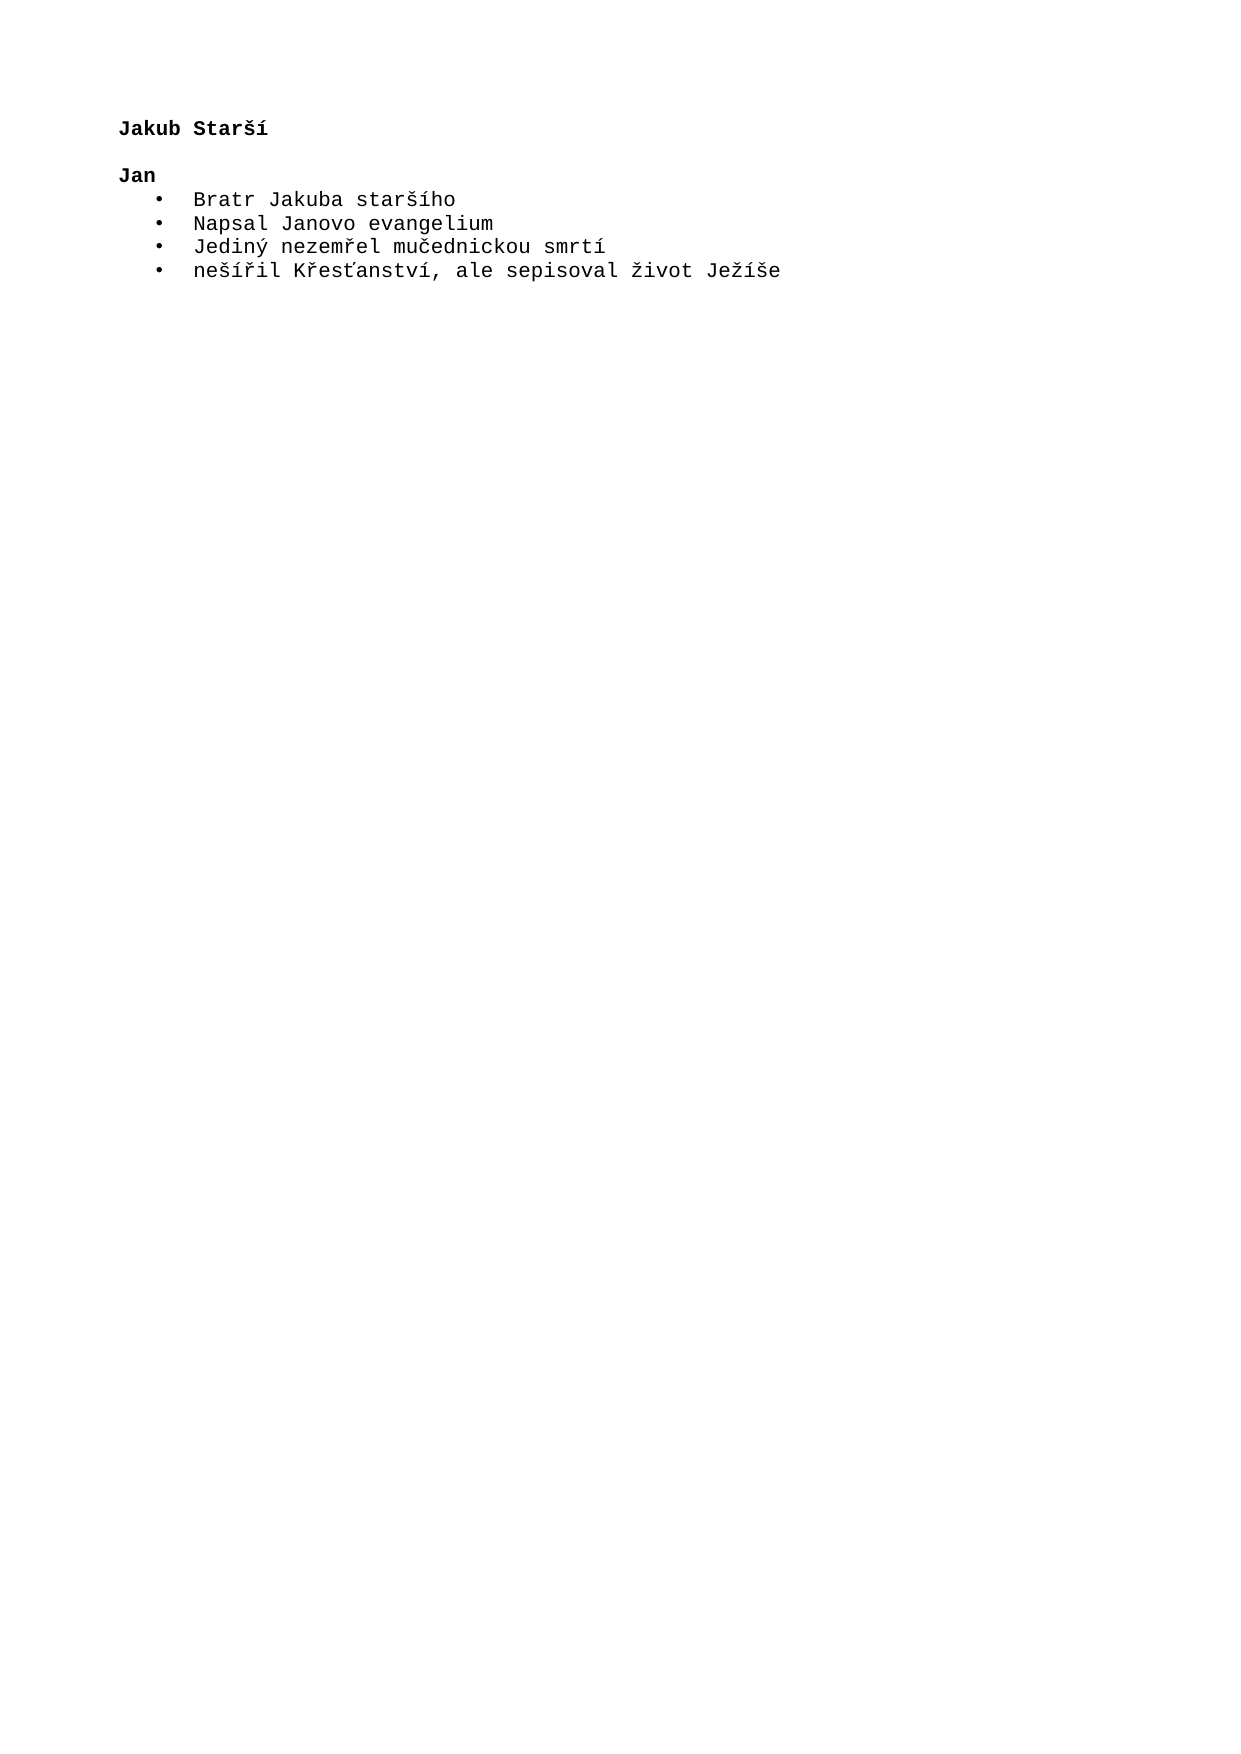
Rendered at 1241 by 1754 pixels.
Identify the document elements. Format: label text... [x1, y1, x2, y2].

list nešířil Křesťanství, ale sepisoval život Ježíše [156, 260, 1122, 284]
list Jediný nezemřel mučednickou smrtí [156, 236, 1122, 260]
text Jan [118, 165, 1122, 189]
text Jakub Starší [118, 118, 1122, 142]
list Napsal Janovo evangelium [156, 213, 1122, 236]
list Bratr Jakuba staršího [156, 189, 1122, 213]
